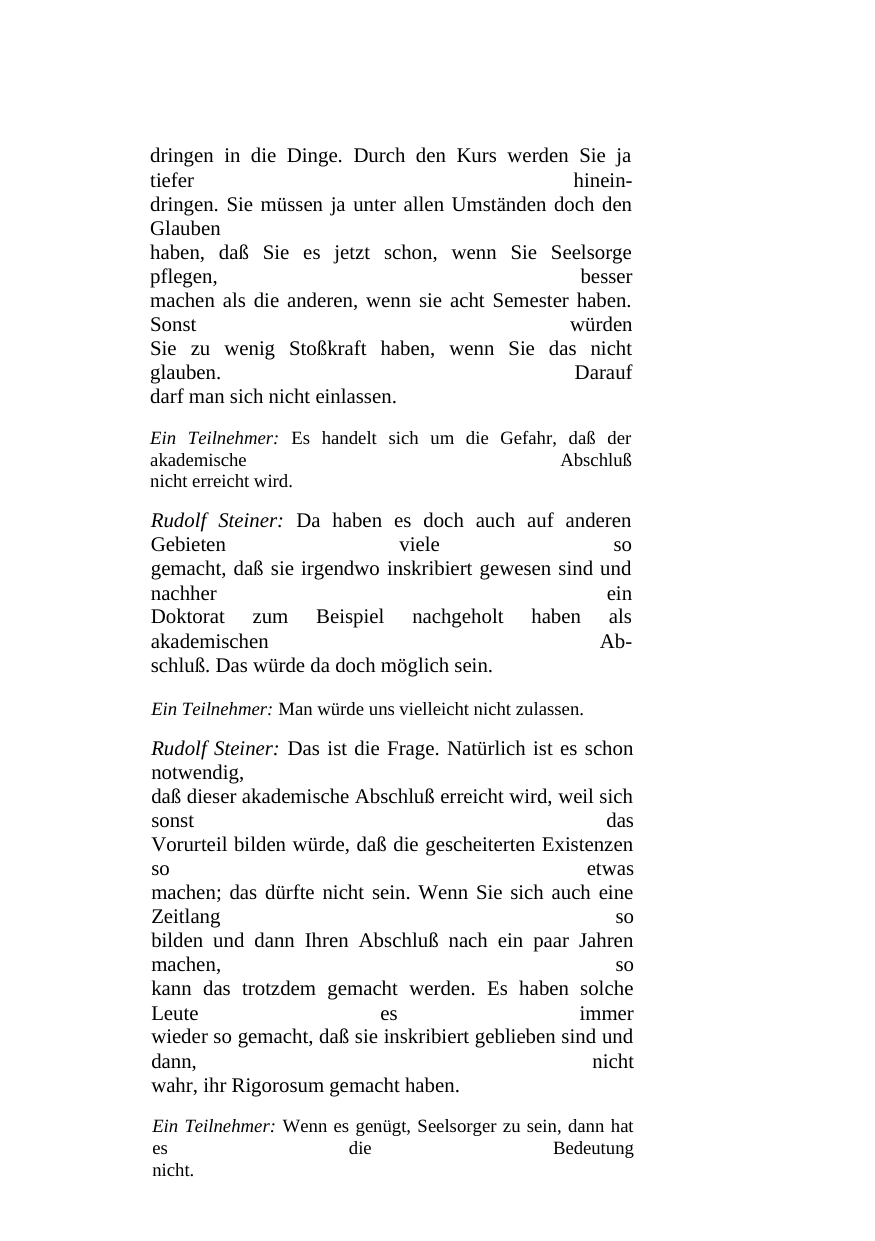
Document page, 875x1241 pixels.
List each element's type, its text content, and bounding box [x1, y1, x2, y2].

text Rudolf Steiner: Da haben es doch auch auf anderen Gebieten viele so gemacht, daß sie irgendwo inskribiert gewesen sind und nachher ein Doktorat zum Beispiel nachgeholt haben als akademischen Ab- schluß. Das würde da doch möglich sein. [151, 508, 632, 677]
text Ein Teilnehmer: Man würde uns vielleicht nicht zulassen. [151, 697, 635, 719]
text Ein Teilnehmer: Es handelt sich um die Gefahr, daß der akademische Abschluß nicht erreicht wird. [150, 427, 632, 492]
text dringen in die Dinge. Durch den Kurs werden Sie ja tiefer hinein- dringen. Sie müssen ja unter allen Umständen doch den Glauben haben, daß Sie es jetzt schon, wenn Sie Seelsorge pflegen, besser machen als die anderen, wenn sie acht Semester haben. Sonst würden Sie zu wenig Stoßkraft haben, wenn Sie das nicht glauben. Darauf darf man sich nicht einlassen. [150, 143, 632, 408]
text Ein Teilnehmer: Wenn es genügt, Seelsorger zu sein, dann hat es die Bedeutung nicht. [152, 1115, 634, 1180]
text Rudolf Steiner: Das ist die Frage. Natürlich ist es schon notwendig, daß dieser akademische Abschluß erreicht wird, weil sich sonst das Vorurteil bilden würde, daß die gescheiterten Existenzen so etwas machen; das dürfte nicht sein. Wenn Sie sich auch eine Zeitlang so bilden und dann Ihren Abschluß nach ein paar Jahren machen, so kann das trotzdem gemacht werden. Es haben solche Leute es immer wieder so gemacht, daß sie inskribiert geblieben sind und dann, nicht wahr, ihr Rigorosum gemacht haben. [151, 736, 634, 1097]
